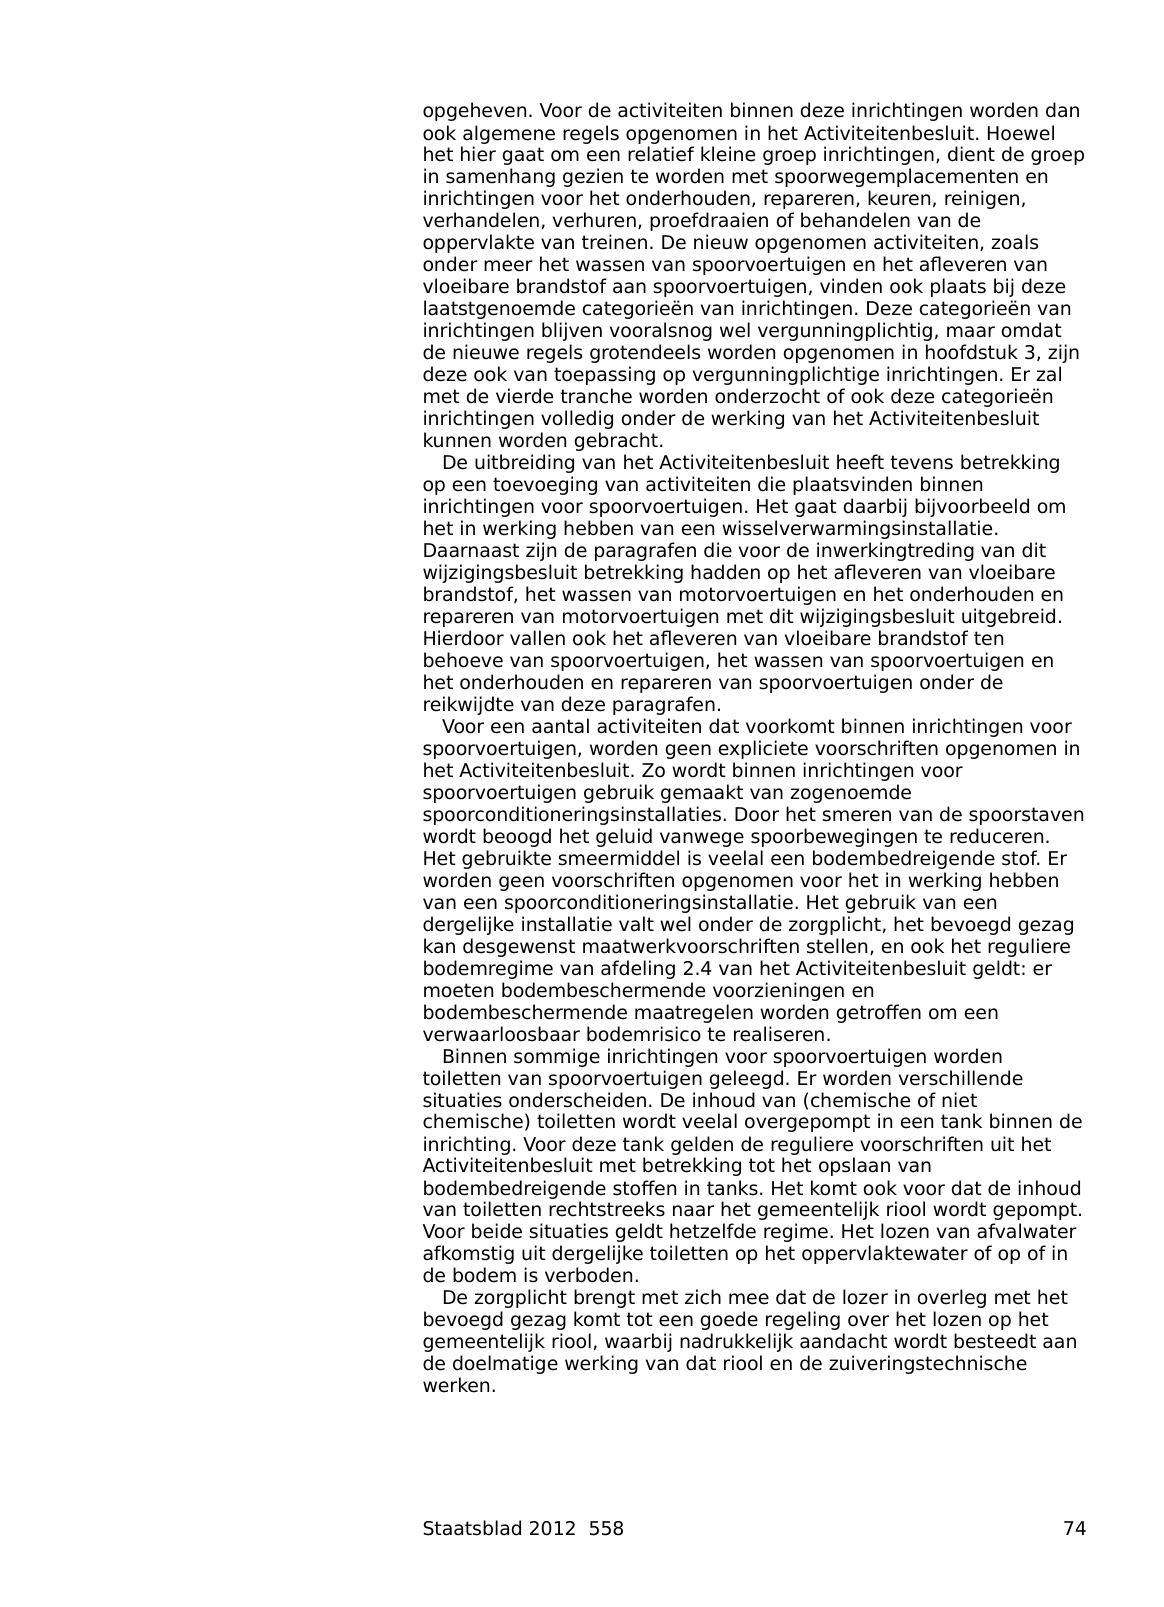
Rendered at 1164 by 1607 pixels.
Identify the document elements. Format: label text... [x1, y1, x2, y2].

text De uitbreiding van het Activiteitenbesluit heeft tevens betrekking op een toevoeging van activiteiten die plaatsvinden binnen inrichtingen voor spoorvoertuigen. Het gaat daarbij bijvoorbeeld om het in werking hebben van een wisselverwarmingsinstallatie. Daarnaast zijn de paragrafen die voor de inwerkingtreding van dit wijzigingsbesluit betrekking hadden op het afleveren van vloeibare brandstof, het wassen van motorvoertuigen en het onderhouden en repareren van motorvoertuigen met dit wijzigingsbesluit uitgebreid. Hierdoor vallen ook het afleveren van vloeibare brandstof ten behoeve van spoorvoertuigen, het wassen van spoorvoertuigen en het onderhouden en repareren van spoorvoertuigen onder de reikwijdte van deze paragrafen. [422, 452, 1087, 716]
text opgeheven. Voor de activiteiten binnen deze inrichtingen worden dan ook algemene regels opgenomen in het Activiteitenbesluit. Hoewel het hier gaat om een relatief kleine groep inrichtingen, dient de groep in samenhang gezien te worden met spoorwegemplacementen en inrichtingen voor het onderhouden, repareren, keuren, reinigen, verhandelen, verhuren, proefdraaien of behandelen van de oppervlakte van treinen. De nieuw opgenomen activiteiten, zoals onder meer het wassen van spoorvoertuigen en het afleveren van vloeibare brandstof aan spoorvoertuigen, vinden ook plaats bij deze laatstgenoemde categorieën van inrichtingen. Deze categorieën van inrichtingen blijven vooralsnog wel vergunningplichtig, maar omdat de nieuwe regels grotendeels worden opgenomen in hoofdstuk 3, zijn deze ook van toepassing op vergunningplichtige inrichtingen. Er zal met de vierde tranche worden onderzocht of ook deze categorieën inrichtingen volledig onder de werking van het Activiteitenbesluit kunnen worden gebracht. [422, 100, 1087, 452]
text De zorgplicht brengt met zich mee dat de lozer in overleg met het bevoegd gezag komt tot een goede regeling over het lozen op het gemeentelijk riool, waarbij nadrukkelijk aandacht wordt besteedt aan de doelmatige werking van dat riool en de zuiveringstechnische werken. [422, 1287, 1087, 1397]
text Voor een aantal activiteiten dat voorkomt binnen inrichtingen voor spoorvoertuigen, worden geen expliciete voorschriften opgenomen in het Activiteitenbesluit. Zo wordt binnen inrichtingen voor spoorvoertuigen gebruik gemaakt van zogenoemde spoorconditioneringsinstallaties. Door het smeren van de spoorstaven wordt beoogd het geluid vanwege spoorbewegingen te reduceren. Het gebruikte smeermiddel is veelal een bodembedreigende stof. Er worden geen voorschriften opgenomen voor het in werking hebben van een spoorconditioneringsinstallatie. Het gebruik van een dergelijke installatie valt wel onder de zorgplicht, het bevoegd gezag kan desgewenst maatwerkvoorschriften stellen, en ook het reguliere bodemregime van afdeling 2.4 van het Activiteitenbesluit geldt: er moeten bodembeschermende voorzieningen en bodembeschermende maatregelen worden getroffen om een verwaarloosbaar bodemrisico te realiseren. [422, 716, 1087, 1046]
text Binnen sommige inrichtingen voor spoorvoertuigen worden toiletten van spoorvoertuigen geleegd. Er worden verschillende situaties onderscheiden. De inhoud van (chemische of niet chemische) toiletten wordt veelal overgepompt in een tank binnen de inrichting. Voor deze tank gelden de reguliere voorschriften uit het Activiteitenbesluit met betrekking tot het opslaan van bodembedreigende stoffen in tanks. Het komt ook voor dat de inhoud van toiletten rechtstreeks naar het gemeentelijk riool wordt gepompt. Voor beide situaties geldt hetzelfde regime. Het lozen van afvalwater afkomstig uit dergelijke toiletten op het oppervlaktewater of op of in de bodem is verboden. [422, 1046, 1087, 1287]
